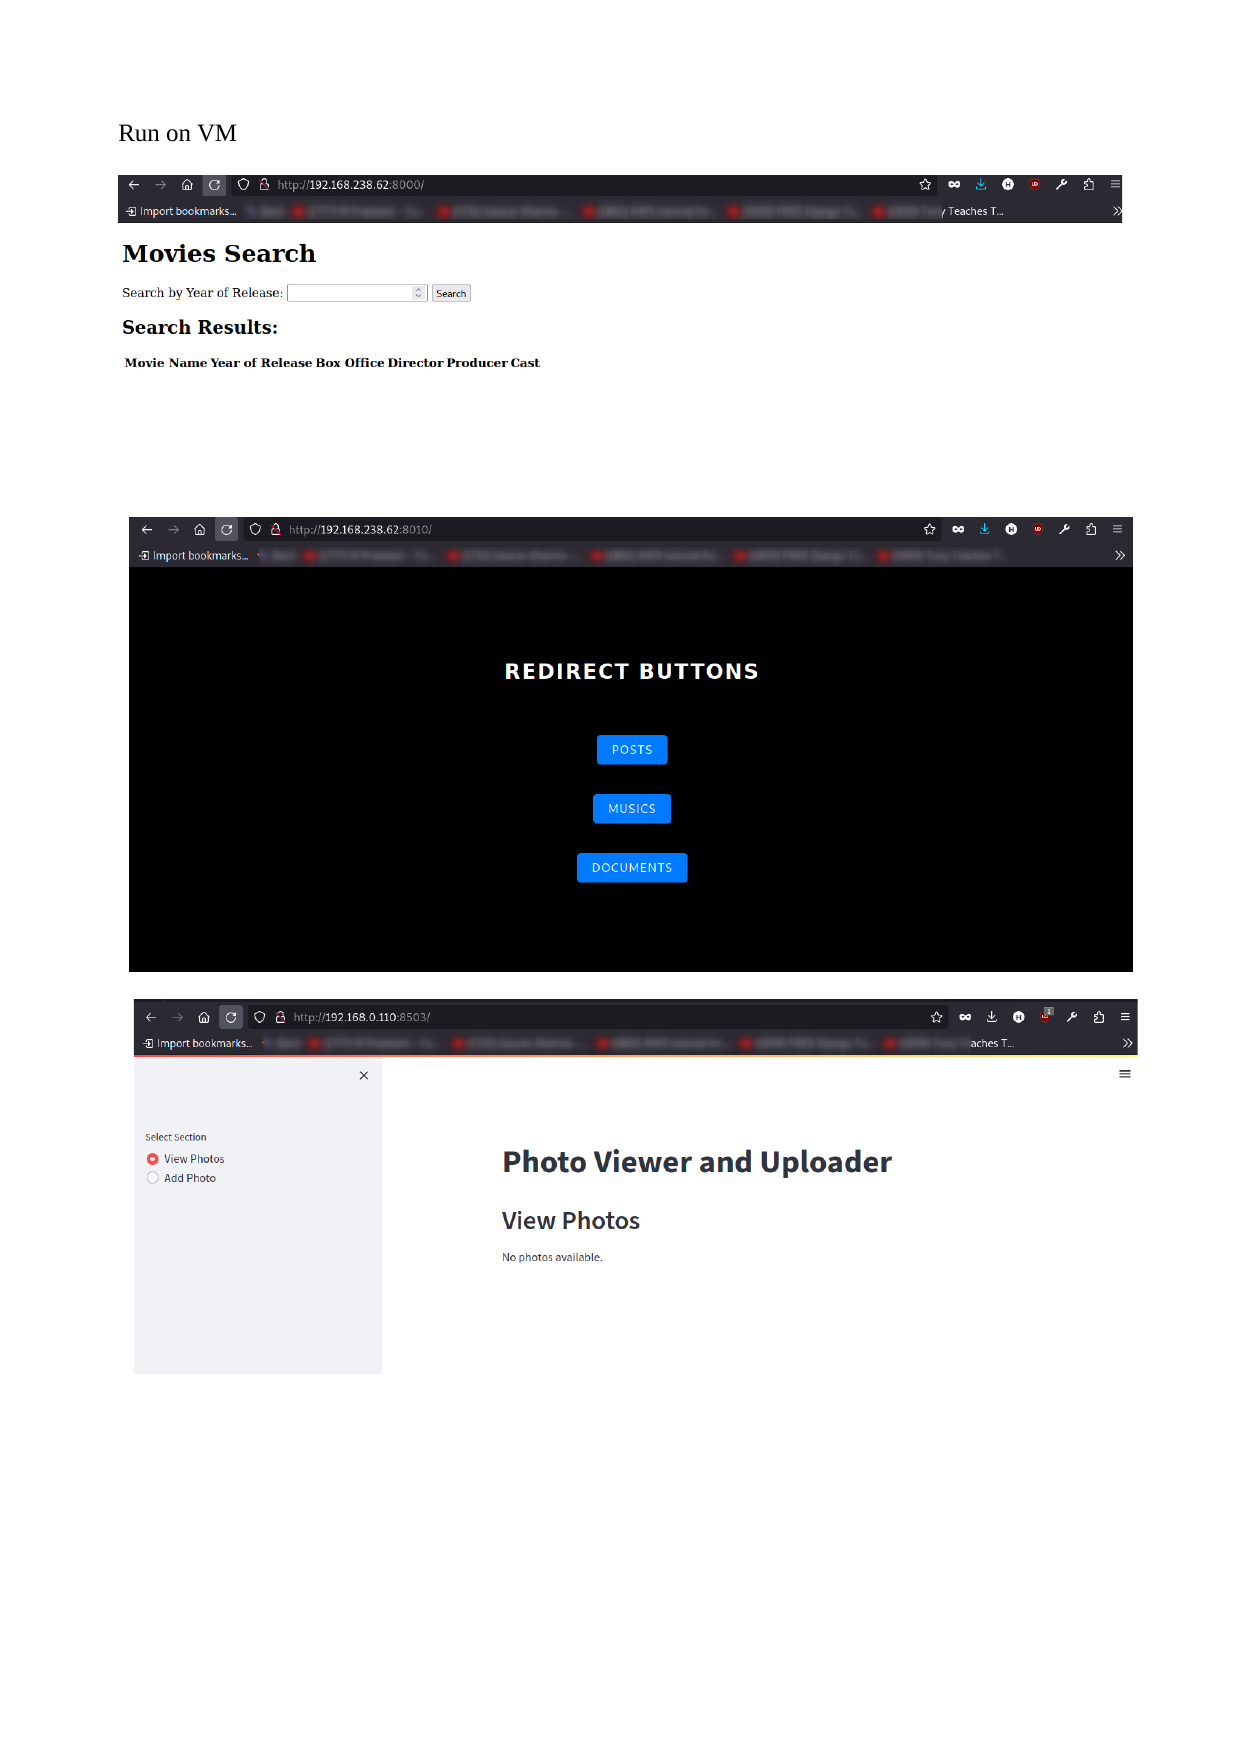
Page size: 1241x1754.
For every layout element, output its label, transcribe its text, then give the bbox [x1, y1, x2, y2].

text Run on VM [118, 118, 1122, 147]
picture [133, 999, 1138, 1374]
picture [118, 175, 1123, 488]
picture [129, 517, 1133, 972]
